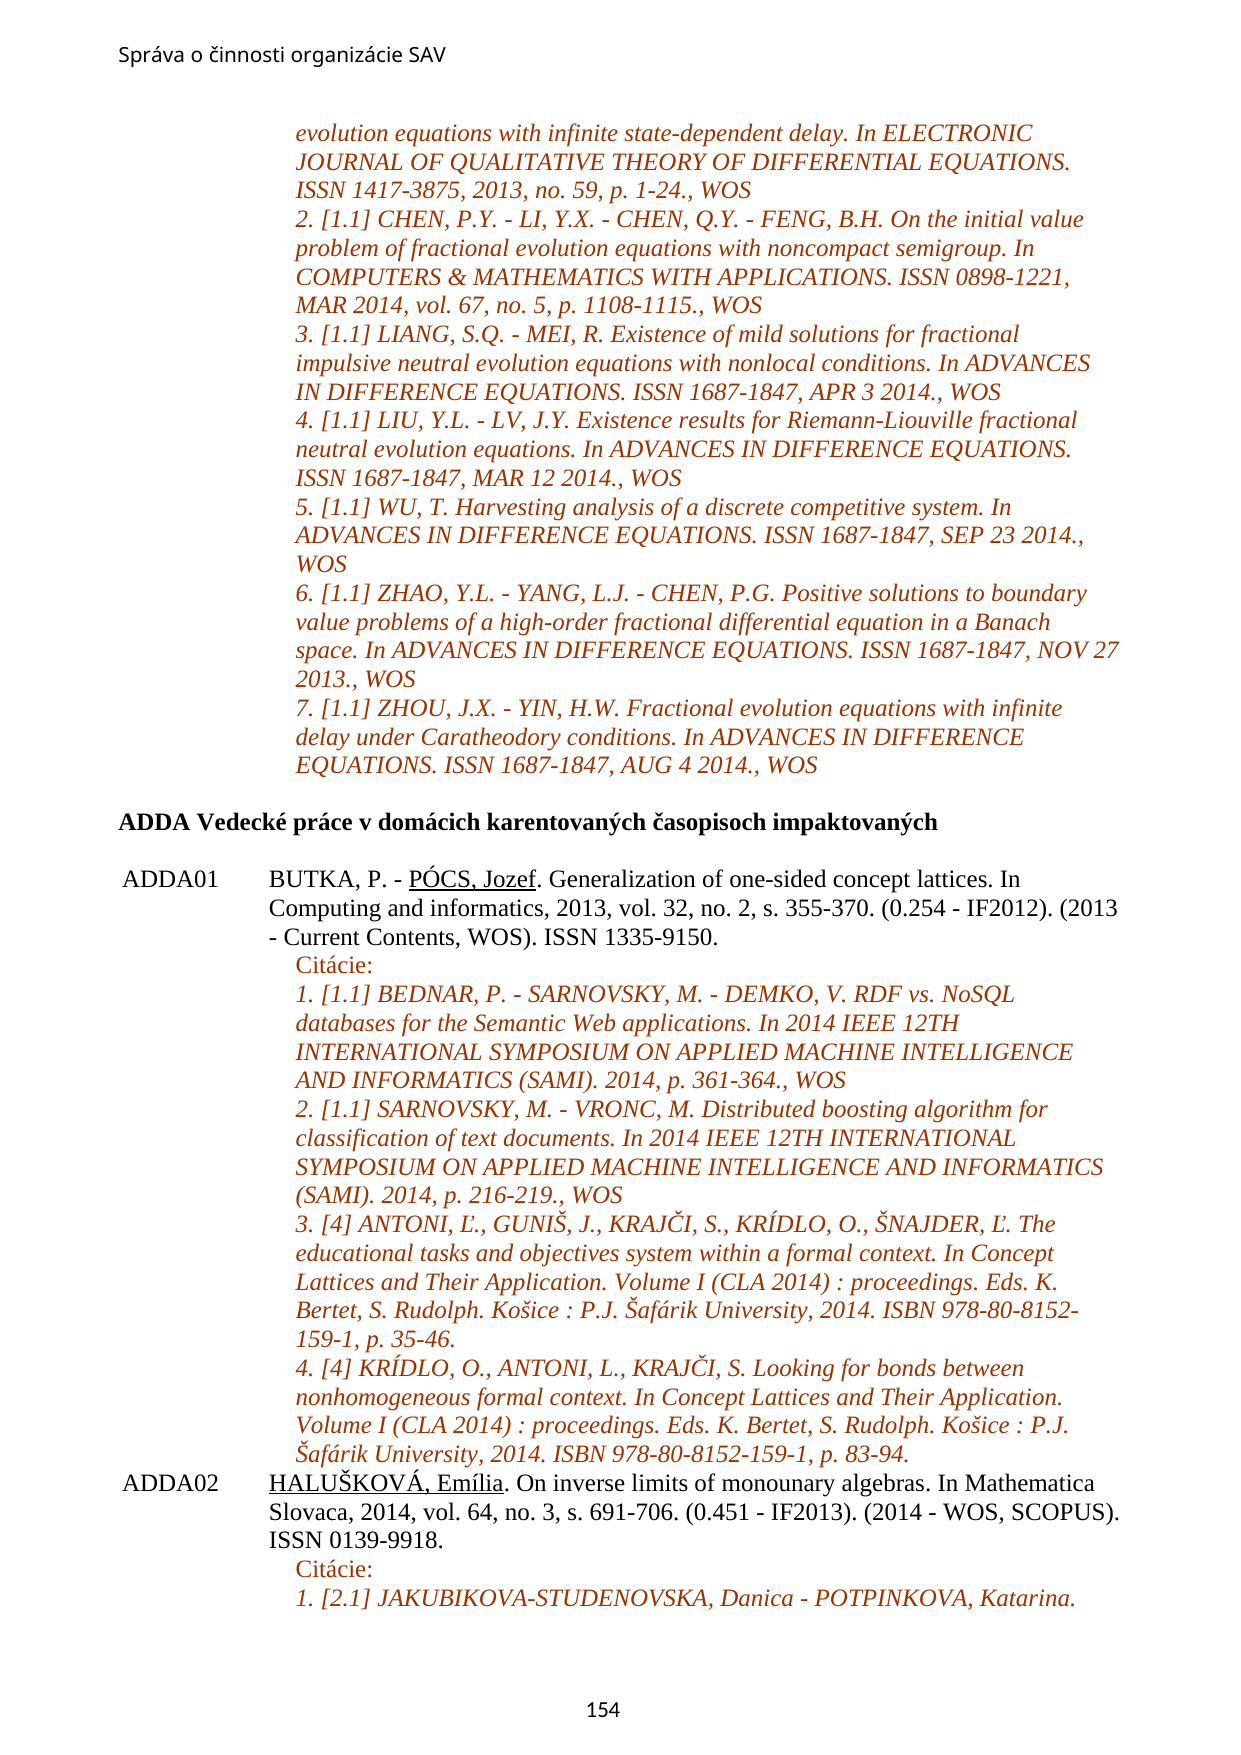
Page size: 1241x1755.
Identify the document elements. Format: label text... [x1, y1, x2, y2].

text 4. [1.1] LIU, Y.L. - LV, J.Y. Existence results for Riemann-Liouville fractional neutral evolution equations. In ADVANCES IN DIFFERENCE EQUATIONS. ISSN 1687-1847, MAR 12 2014., WOS [295, 406, 1122, 492]
text 2. [1.1] SARNOVSKY, M. - VRONC, M. Distributed boosting algorithm for classification of text documents. In 2014 IEEE 12TH INTERNATIONAL SYMPOSIUM ON APPLIED MACHINE INTELLIGENCE AND INFORMATICS (SAMI). 2014, p. 216-219., WOS [295, 1094, 1122, 1209]
text 3. [4] ANTONI, Ľ., GUNIŠ, J., KRAJČI, S., KRÍDLO, O., ŠNAJDER, Ľ. The educational tasks and objectives system within a formal context. In Concept Lattices and Their Application. Volume I (CLA 2014) : proceedings. Eds. K. Bertet, S. Rudolph. Košice : P.J. Šafárik University, 2014. ISBN 978-80-8152-159-1, p. 35-46. [295, 1209, 1122, 1353]
text 4. [4] KRÍDLO, O., ANTONI, L., KRAJČI, S. Looking for bonds between nonhomogeneous formal context. In Concept Lattices and Their Application. Volume I (CLA 2014) : proceedings. Eds. K. Bertet, S. Rudolph. Košice : P.J. Šafárik University, 2014. ISBN 978-80-8152-159-1, p. 83-94. [295, 1353, 1122, 1468]
text 6. [1.1] ZHAO, Y.L. - YANG, L.J. - CHEN, P.G. Positive solutions to boundary value problems of a high-order fractional differential equation in a Banach space. In ADVANCES IN DIFFERENCE EQUATIONS. ISSN 1687-1847, NOV 27 2013., WOS [295, 578, 1122, 693]
text 1. [1.1] BEDNAR, P. - SARNOVSKY, M. - DEMKO, V. RDF vs. NoSQL databases for the Semantic Web applications. In 2014 IEEE 12TH INTERNATIONAL SYMPOSIUM ON APPLIED MACHINE INTELLIGENCE AND INFORMATICS (SAMI). 2014, p. 361-364., WOS [295, 979, 1122, 1094]
text evolution equations with infinite state-dependent delay. In ELECTRONIC JOURNAL OF QUALITATIVE THEORY OF DIFFERENTIAL EQUATIONS. ISSN 1417-3875, 2013, no. 59, p. 1-24., WOS [295, 118, 1122, 204]
text Citácie: [295, 950, 1122, 979]
table_header ADDA02 [122, 1468, 269, 1554]
table_header HALUŠKOVÁ, Emília. On inverse limits of monounary algebras. In Mathematica Slovaca, 2014, vol. 64, no. 3, s. 691-706. (0.451 - IF2013). (2014 - WOS, SCOPUS). ISSN 0139-9918. [269, 1468, 1122, 1554]
text 7. [1.1] ZHOU, J.X. - YIN, H.W. Fractional evolution equations with infinite delay under Caratheodory conditions. In ADVANCES IN DIFFERENCE EQUATIONS. ISSN 1687-1847, AUG 4 2014., WOS [295, 693, 1122, 807]
text 3. [1.1] LIANG, S.Q. - MEI, R. Existence of mild solutions for fractional impulsive neutral evolution equations with nonlocal conditions. In ADVANCES IN DIFFERENCE EQUATIONS. ISSN 1687-1847, APR 3 2014., WOS [295, 319, 1122, 406]
text 2. [1.1] CHEN, P.Y. - LI, Y.X. - CHEN, Q.Y. - FENG, B.H. On the initial value problem of fractional evolution equations with noncompact semigroup. In COMPUTERS & MATHEMATICS WITH APPLICATIONS. ISSN 0898-1221, MAR 2014, vol. 67, no. 5, p. 1108-1115., WOS [295, 204, 1122, 319]
text 1. [2.1] JAKUBIKOVA-STUDENOVSKA, Danica - POTPINKOVA, Katarina. [295, 1583, 1122, 1612]
table_header ADDA01 [122, 864, 269, 950]
text ADDA Vedecké práce v domácich karentovaných časopisoch impaktovaných [118, 807, 1122, 864]
text Citácie: [295, 1554, 1122, 1583]
text 5. [1.1] WU, T. Harvesting analysis of a discrete competitive system. In ADVANCES IN DIFFERENCE EQUATIONS. ISSN 1687-1847, SEP 23 2014., WOS [295, 492, 1122, 578]
table_header BUTKA, P. - PÓCS, Jozef. Generalization of one-sided concept lattices. In Computing and informatics, 2013, vol. 32, no. 2, s. 355-370. (0.254 - IF2012). (2013 - Current Contents, WOS). ISSN 1335-9150. [269, 864, 1122, 950]
